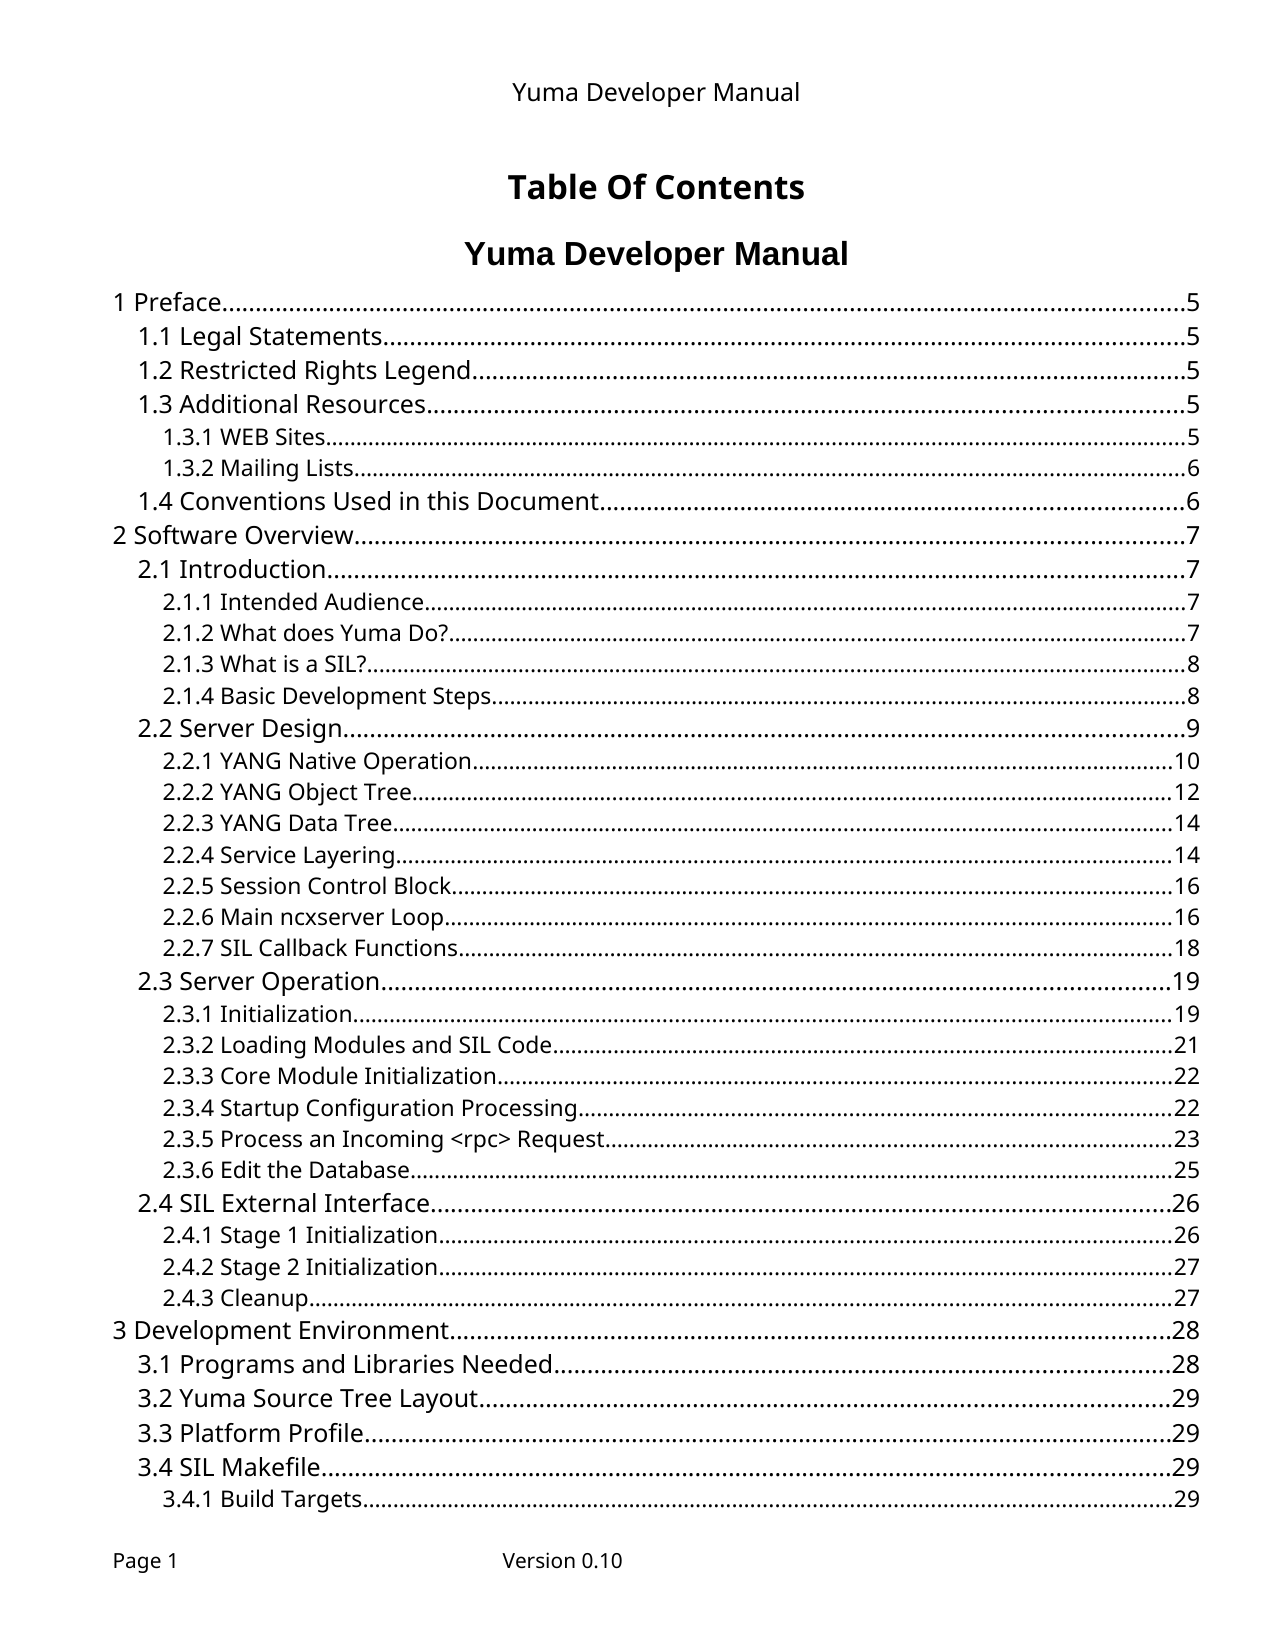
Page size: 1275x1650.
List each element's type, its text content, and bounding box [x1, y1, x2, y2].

text 1 Preface 5 [112, 285, 1200, 319]
text 2.2 Server Design 9 [137, 711, 1200, 745]
text 2.3.6 Edit the Database 25 [162, 1154, 1200, 1185]
text 3.3 Platform Profile 29 [137, 1415, 1200, 1449]
text 1.2 Restricted Rights Legend 5 [137, 353, 1200, 387]
text 2.1.1 Intended Audience 7 [162, 586, 1200, 617]
text 2.4 SIL External Interface 26 [137, 1185, 1200, 1219]
text 2.2.5 Session Control Block 16 [162, 870, 1200, 901]
text 3.2 Yuma Source Tree Layout 29 [137, 1381, 1200, 1415]
text 2.3.5 Process an Incoming <rpc> Request 23 [162, 1123, 1200, 1154]
text 1.4 Conventions Used in this Document 6 [137, 484, 1200, 518]
text 1.3.1 WEB Sites 5 [162, 421, 1200, 452]
text 2.2.3 YANG Data Tree 14 [162, 807, 1200, 839]
text 3.4 SIL Makefile 29 [137, 1449, 1200, 1483]
title Table Of Contents [112, 163, 1200, 209]
text 2.2.2 YANG Object Tree 12 [162, 776, 1200, 807]
subtitle Yuma Developer Manual [112, 234, 1200, 272]
text 2.2.6 Main ncxserver Loop 16 [162, 901, 1200, 932]
text 2.3.1 Initialization 19 [162, 998, 1200, 1029]
text 2.3.2 Loading Modules and SIL Code 21 [162, 1029, 1200, 1060]
text 2.3.4 Startup Configuration Processing 22 [162, 1091, 1200, 1123]
text 2.1 Introduction 7 [137, 552, 1200, 586]
text 2.1.3 What is a SIL? 8 [162, 648, 1200, 679]
text 2.2.1 YANG Native Operation 10 [162, 745, 1200, 776]
text 2.2.7 SIL Callback Functions 18 [162, 932, 1200, 964]
text 3.1 Programs and Libraries Needed 28 [137, 1347, 1200, 1381]
text 3 Development Environment 28 [112, 1313, 1200, 1347]
text 2.4.3 Cleanup 27 [162, 1282, 1200, 1313]
text 2.4.2 Stage 2 Initialization 27 [162, 1251, 1200, 1282]
text 2.4.1 Stage 1 Initialization 26 [162, 1219, 1200, 1251]
text 2.3.3 Core Module Initialization 22 [162, 1060, 1200, 1091]
text 1.3.2 Mailing Lists 6 [162, 452, 1200, 484]
text 2 Software Overview 7 [112, 518, 1200, 552]
text 3.4.1 Build Targets 29 [162, 1483, 1200, 1514]
text 1.1 Legal Statements 5 [137, 319, 1200, 353]
text 2.3 Server Operation 19 [137, 964, 1200, 998]
text 2.2.4 Service Layering 14 [162, 839, 1200, 870]
text 2.1.4 Basic Development Steps 8 [162, 679, 1200, 711]
text 1.3 Additional Resources 5 [137, 387, 1200, 421]
text 2.1.2 What does Yuma Do? 7 [162, 617, 1200, 648]
